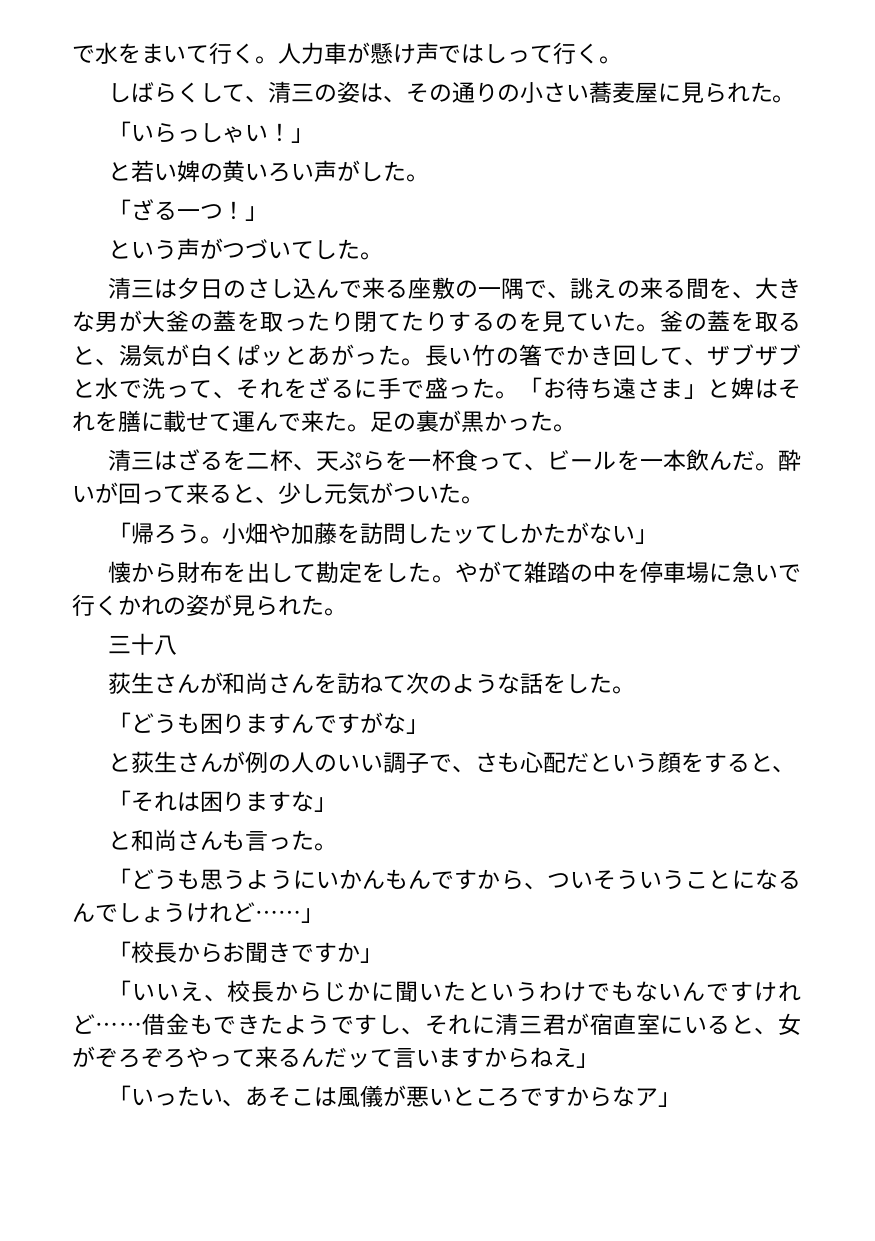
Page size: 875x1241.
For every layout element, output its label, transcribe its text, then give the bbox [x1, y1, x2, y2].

text 清三はざるを二杯、天ぷらを一杯食って、ビールを一本飲んだ。酔いが回って来ると、少し元気がついた。 [72, 443, 802, 509]
text と若い婢の黄いろい声がした。 [72, 153, 802, 187]
text と和尚さんも言った。 [72, 823, 802, 856]
text という声がつづいてした。 [72, 232, 802, 265]
text 「それは困りますな」 [72, 784, 802, 817]
text と荻生さんが例の人のいい調子で、さも心配だという顔をすると、 [72, 744, 802, 778]
text 懐から財布を出して勘定をした。やがて雑踏の中を停車場に急いで行くかれの姿が見られた。 [72, 555, 802, 621]
text 「どうも思うようにいかんもんですから、ついそういうことになるんでしょうけれど……」 [72, 862, 802, 928]
text 「いいえ、校長からじかに聞いたというわけでもないんですけれど……借金もできたようですし、それに清三君が宿直室にいると、女がぞろぞろやって来るんだッて言いますからねえ」 [72, 974, 802, 1073]
text しばらくして、清三の姿は、その通りの小さい蕎麦屋に見られた。 [72, 75, 802, 108]
text 清三は夕日のさし込んで来る座敷の一隅で、誂えの来る間を、大きな男が大釜の蓋を取ったり閉てたりするのを見ていた。釜の蓋を取ると、湯気が白くぱッとあがった。長い竹の箸でかき回して、ザブザブと水で洗って、それをざるに手で盛った。「お待ち遠さま」と婢はそれを膳に載せて運んで来た。足の裏が黒かった。 [72, 271, 802, 437]
text 三十八 [72, 627, 802, 660]
text 「校長からお聞きですか」 [72, 934, 802, 968]
text 「いったい、あそこは風儀が悪いところですからなア」 [72, 1079, 802, 1112]
text 「ざる一つ！」 [72, 193, 802, 226]
text 「帰ろう。小畑や加藤を訪問したッてしかたがない」 [72, 516, 802, 549]
text 「いらっしゃい！」 [72, 114, 802, 148]
text 荻生さんが和尚さんを訪ねて次のような話をした。 [72, 666, 802, 699]
text 「どうも困りますんですがな」 [72, 705, 802, 739]
text で水をまいて行く。人力車が懸け声ではしって行く。 [72, 36, 802, 69]
